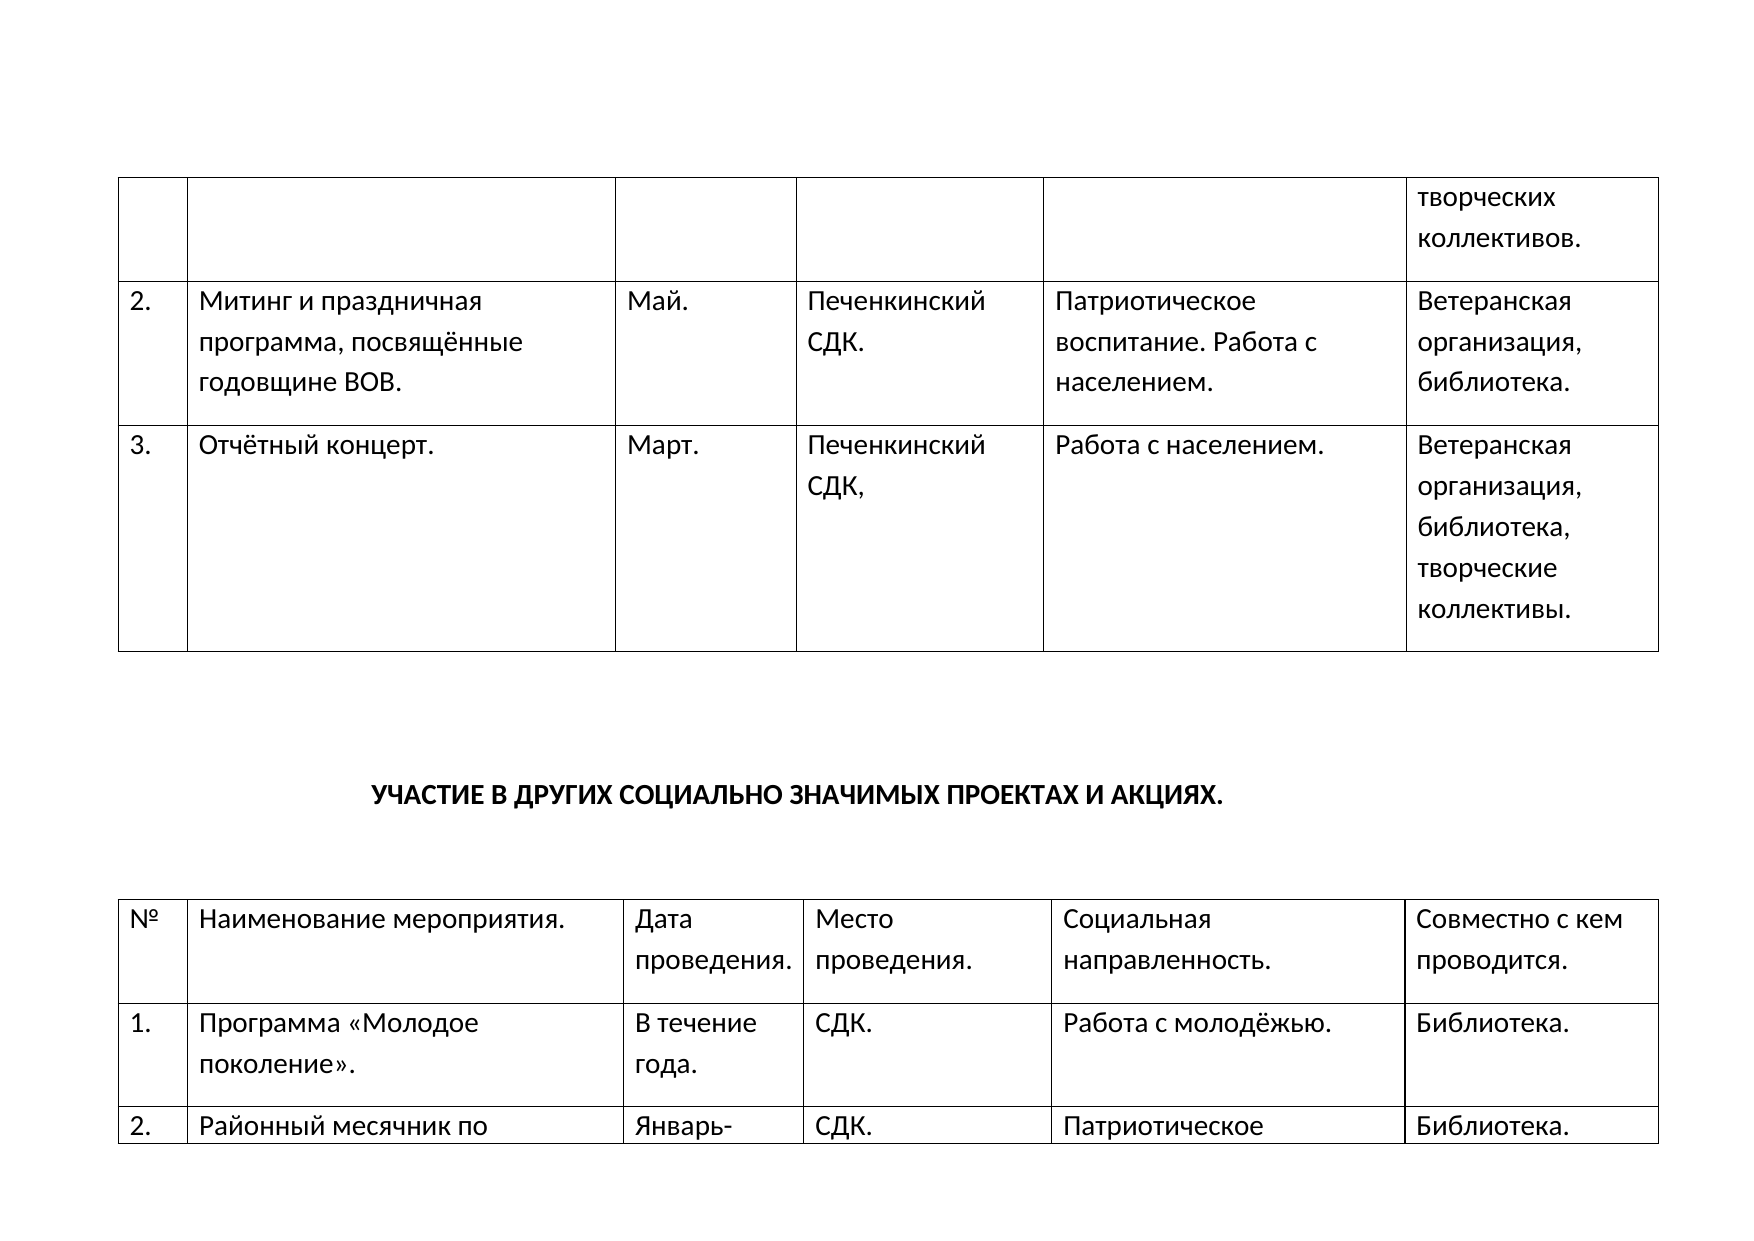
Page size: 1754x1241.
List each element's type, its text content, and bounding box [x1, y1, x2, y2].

table_cell Март. [616, 426, 796, 651]
table_header Наименование мероприятия. [188, 900, 623, 1003]
text УЧАСТИЕ В ДРУГИХ СОЦИАЛЬНО ЗНАЧИМЫХ ПРОЕКТАХ И АКЦИЯХ. [118, 776, 1636, 811]
table_cell 2. [119, 282, 187, 425]
table_cell [119, 178, 187, 281]
table_cell [188, 178, 615, 281]
table_cell Работа с населением. [1044, 426, 1406, 651]
table_cell В течение года. [624, 1004, 803, 1106]
table_header Совместно с кем проводится. [1406, 900, 1658, 1003]
table_cell Печенкинский СДК. [797, 282, 1043, 425]
table_cell [616, 178, 796, 281]
table_header № [119, 900, 187, 1003]
table_cell Митинг и праздничная программа, посвящённые годовщине ВОВ. [188, 282, 615, 425]
table_cell Ветеранская организация, библиотека, творческие коллективы. [1407, 426, 1658, 651]
table_cell Ветеранская организация, библиотека. [1407, 282, 1658, 425]
table_cell [797, 178, 1043, 281]
table_cell 1. [119, 1004, 187, 1106]
table_cell Патриотическое воспитание. Работа с населением. [1044, 282, 1406, 425]
table_cell Печенкинский СДК, [797, 426, 1043, 651]
table_cell Районный месячник по [188, 1107, 623, 1143]
table_cell творческих коллективов. [1407, 178, 1658, 281]
table_cell Январь- [624, 1107, 803, 1143]
table_cell Патриотическое [1052, 1107, 1404, 1143]
table_cell Работа с молодёжью. [1052, 1004, 1404, 1106]
table_cell Библиотека. [1406, 1107, 1658, 1143]
table_cell СДК. [804, 1107, 1051, 1143]
table_cell Отчётный концерт. [188, 426, 615, 651]
table_cell Май. [616, 282, 796, 425]
table_cell 3. [119, 426, 187, 651]
table_cell Библиотека. [1406, 1004, 1658, 1106]
table_cell 2. [119, 1107, 187, 1143]
table_header Дата проведения. [624, 900, 803, 1003]
table_cell Программа «Молодое поколение». [188, 1004, 623, 1106]
table_header Место проведения. [804, 900, 1051, 1003]
table_cell СДК. [804, 1004, 1051, 1106]
table_header Социальная направленность. [1052, 900, 1404, 1003]
table_cell [1044, 178, 1406, 281]
